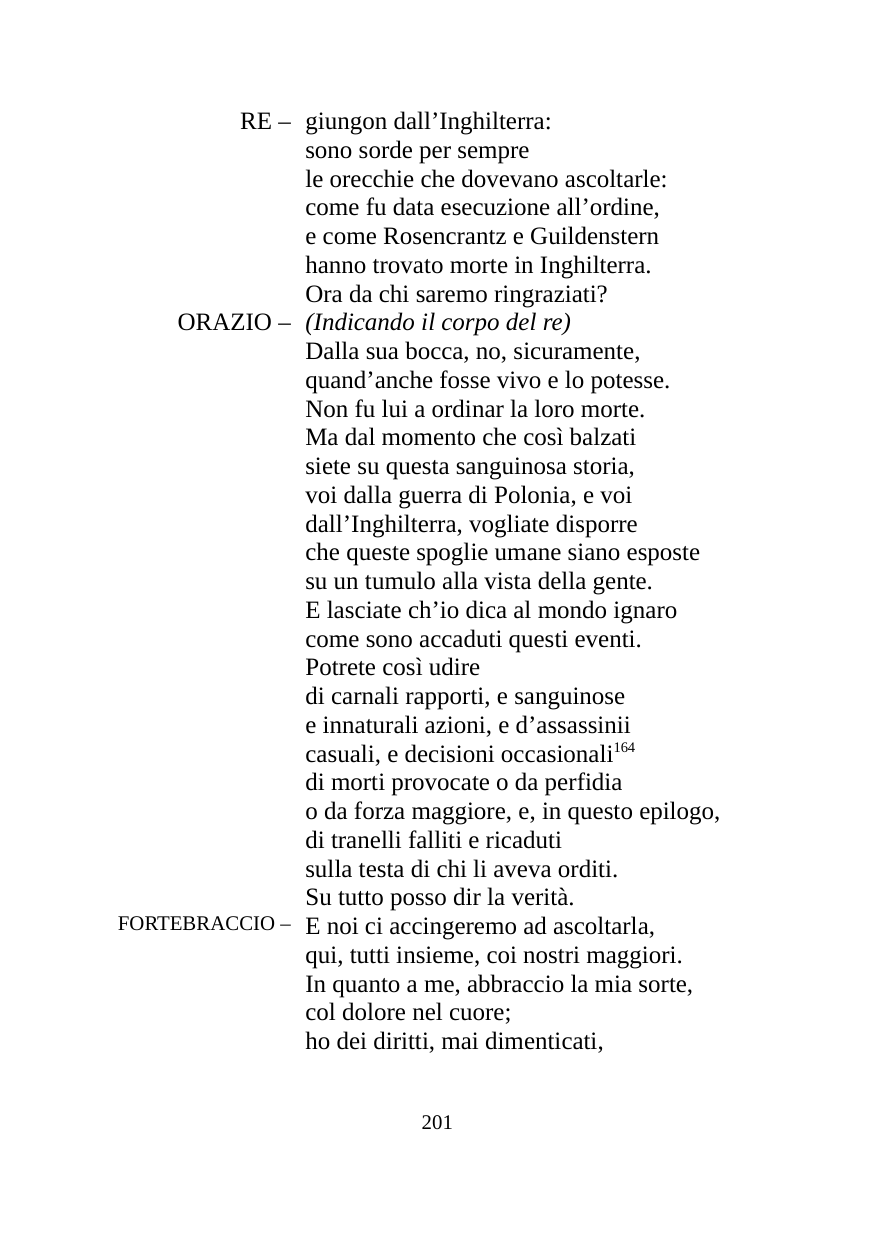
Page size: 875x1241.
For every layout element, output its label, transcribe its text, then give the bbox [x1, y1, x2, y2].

table_cell FORTEBRACCIO – [106, 911, 298, 1055]
table_cell giungon dall’Inghilterra: sono sorde per sempre le orecchie che dovevano ascoltarle: come fu data esecuzione all’ordine, e come Rosencrantz e Guildenstern hanno trovato morte in Inghilterra. Ora da chi saremo ringraziati? [298, 106, 768, 307]
table_cell (Indicando il corpo del re) Dalla sua bocca, no, sicuramente, quand’anche fosse vivo e lo potesse. Non fu lui a ordinar la loro morte. Ma dal momento che così balzati siete su questa sanguinosa storia, voi dalla guerra di Polonia, e voi dall’Inghilterra, vogliate disporre che queste spoglie umane siano esposte su un tumulo alla vista della gente. E lasciate ch’io dica al mondo ignaro come sono accaduti questi eventi. Potrete così udire di carnali rapporti, e sanguinose e innaturali azioni, e d’assassinii casuali, e decisioni occasionali di morti provocate o da perfidia o da forza maggiore, e, in questo epilogo, di tranelli falliti e ricaduti sulla testa di chi li aveva orditi. Su tutto posso dir la verità. [298, 308, 768, 911]
table_cell E noi ci accingeremo ad ascoltarla, qui, tutti insieme, coi nostri maggiori. In quanto a me, abbraccio la mia sorte, col dolore nel cuore; ho dei diritti, mai dimenticati, [298, 911, 768, 1055]
table_cell ORAZIO – [106, 308, 298, 911]
table_cell RE – [106, 106, 298, 307]
